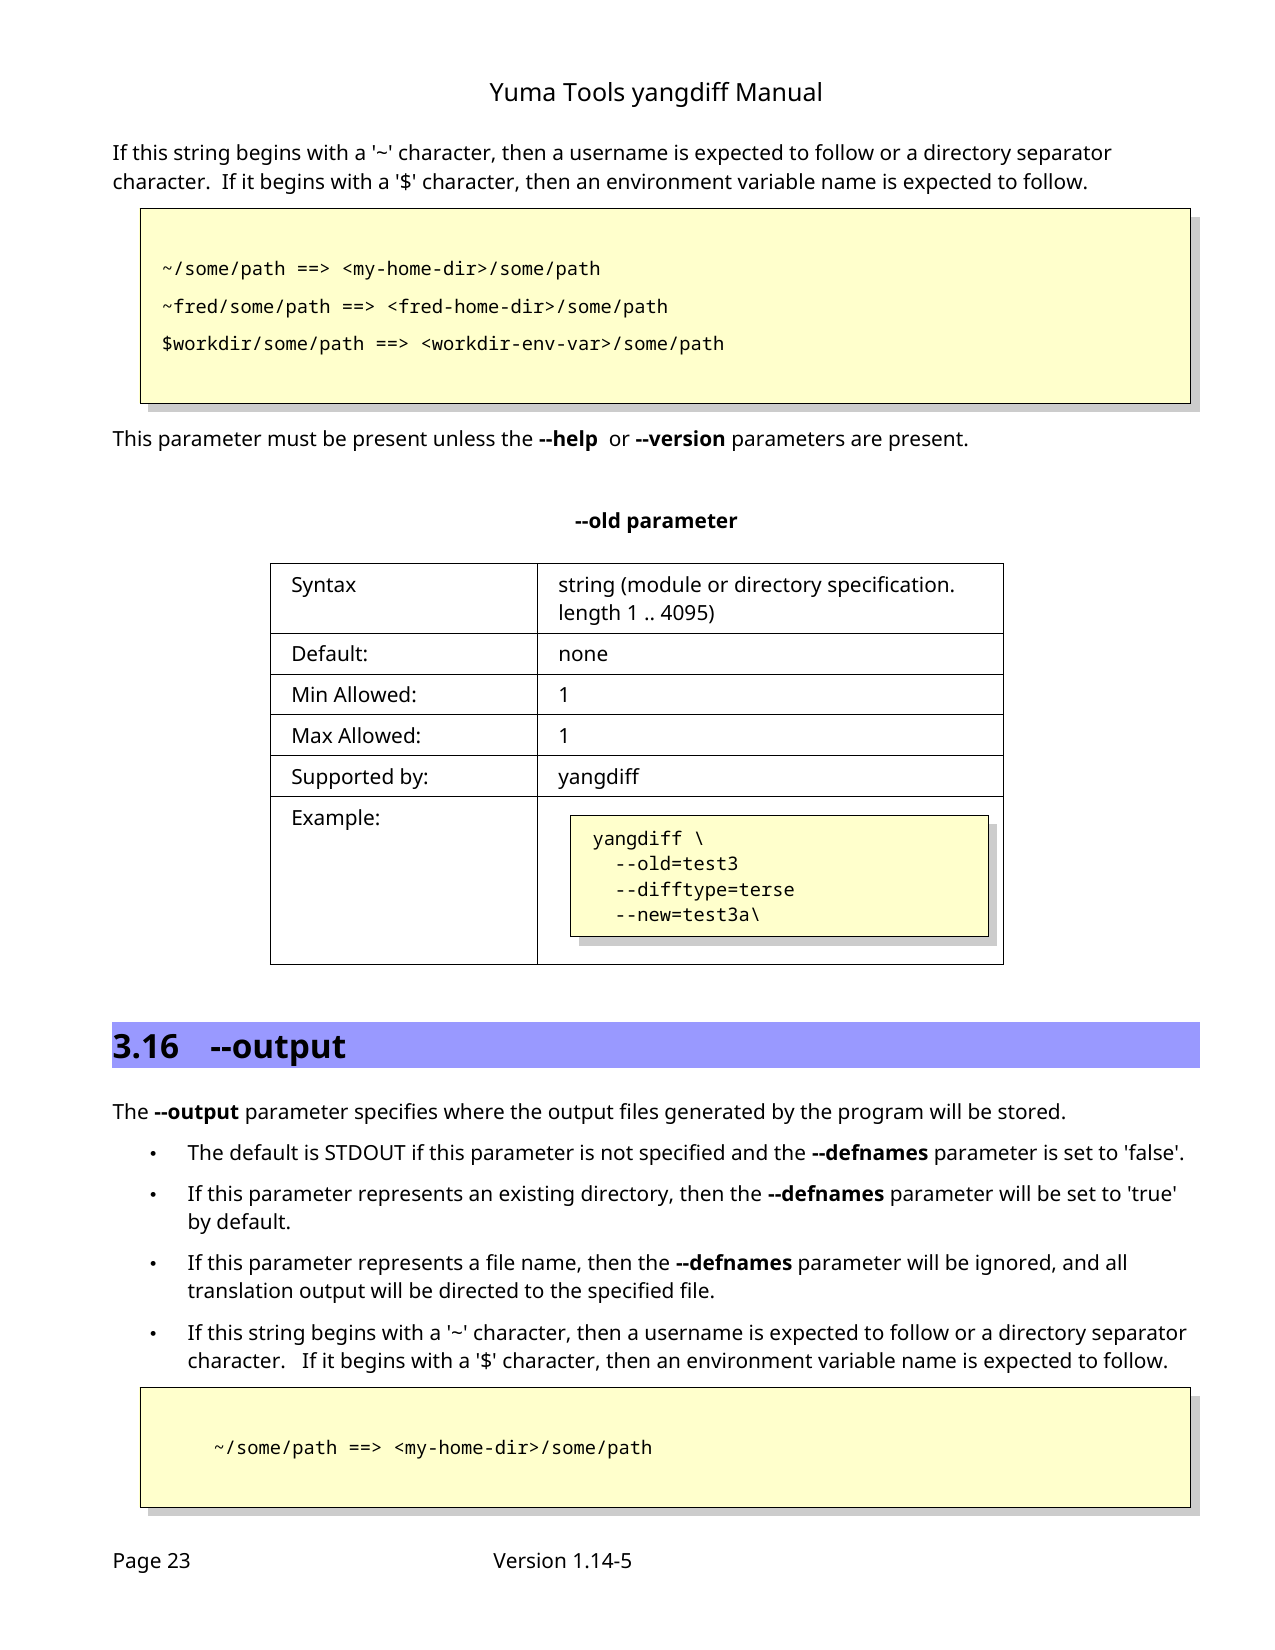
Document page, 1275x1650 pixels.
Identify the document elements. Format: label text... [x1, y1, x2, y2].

table_cell yangdiff [538, 756, 1003, 796]
table_cell Default: [271, 634, 537, 673]
list If this parameter represents an existing directory, then the --defnames parameter will be set to 'true' by default. [150, 1179, 1200, 1236]
list If this parameter represents a file name, then the --defnames parameter will be ignored, and all translation output will be directed to the specified file. [150, 1248, 1200, 1305]
text The --output parameter specifies where the output files generated by the program will be stored. [112, 1097, 1200, 1125]
text $workdir/some/path ==> <workdir-env-var>/some/path [141, 320, 1190, 356]
table_cell yangdiff \ --old=test3 --difftype=terse --new=test3a\ [538, 797, 1003, 964]
text ~/some/path ==> <my-home-dir>/some/path [141, 1424, 1190, 1460]
list The default is STDOUT if this parameter is not specified and the --defnames parameter is set to 'false'. [150, 1138, 1200, 1166]
table_cell Max Allowed: [271, 715, 537, 755]
list If this string begins with a '~' character, then a username is expected to follow or a directory separator character. If it begins with a '$' character, then an environment variable name is expected to follow. [150, 1318, 1200, 1374]
text If this string begins with a '~' character, then a username is expected to follow or a directory separator character. If it begins with a '$' character, then an environment variable name is expected to follow. [112, 138, 1200, 195]
table_header Syntax [271, 564, 537, 632]
text ~fred/some/path ==> <fred-home-dir>/some/path [141, 283, 1190, 318]
table_cell 1 [538, 715, 1003, 755]
table_cell Example: [271, 797, 537, 964]
table_header string (module or directory specification. length 1 .. 4095) [538, 564, 1003, 632]
subtitle --output [112, 1022, 1200, 1068]
text ~/some/path ==> <my-home-dir>/some/path [141, 245, 1190, 281]
table_cell 1 [538, 675, 1003, 714]
table_cell none [538, 634, 1003, 673]
subtitle --old parameter [127, 506, 1185, 535]
table_cell Min Allowed: [271, 675, 537, 714]
text This parameter must be present unless the --help or --version parameters are present. [112, 424, 1200, 453]
table_cell Supported by: [271, 756, 537, 796]
